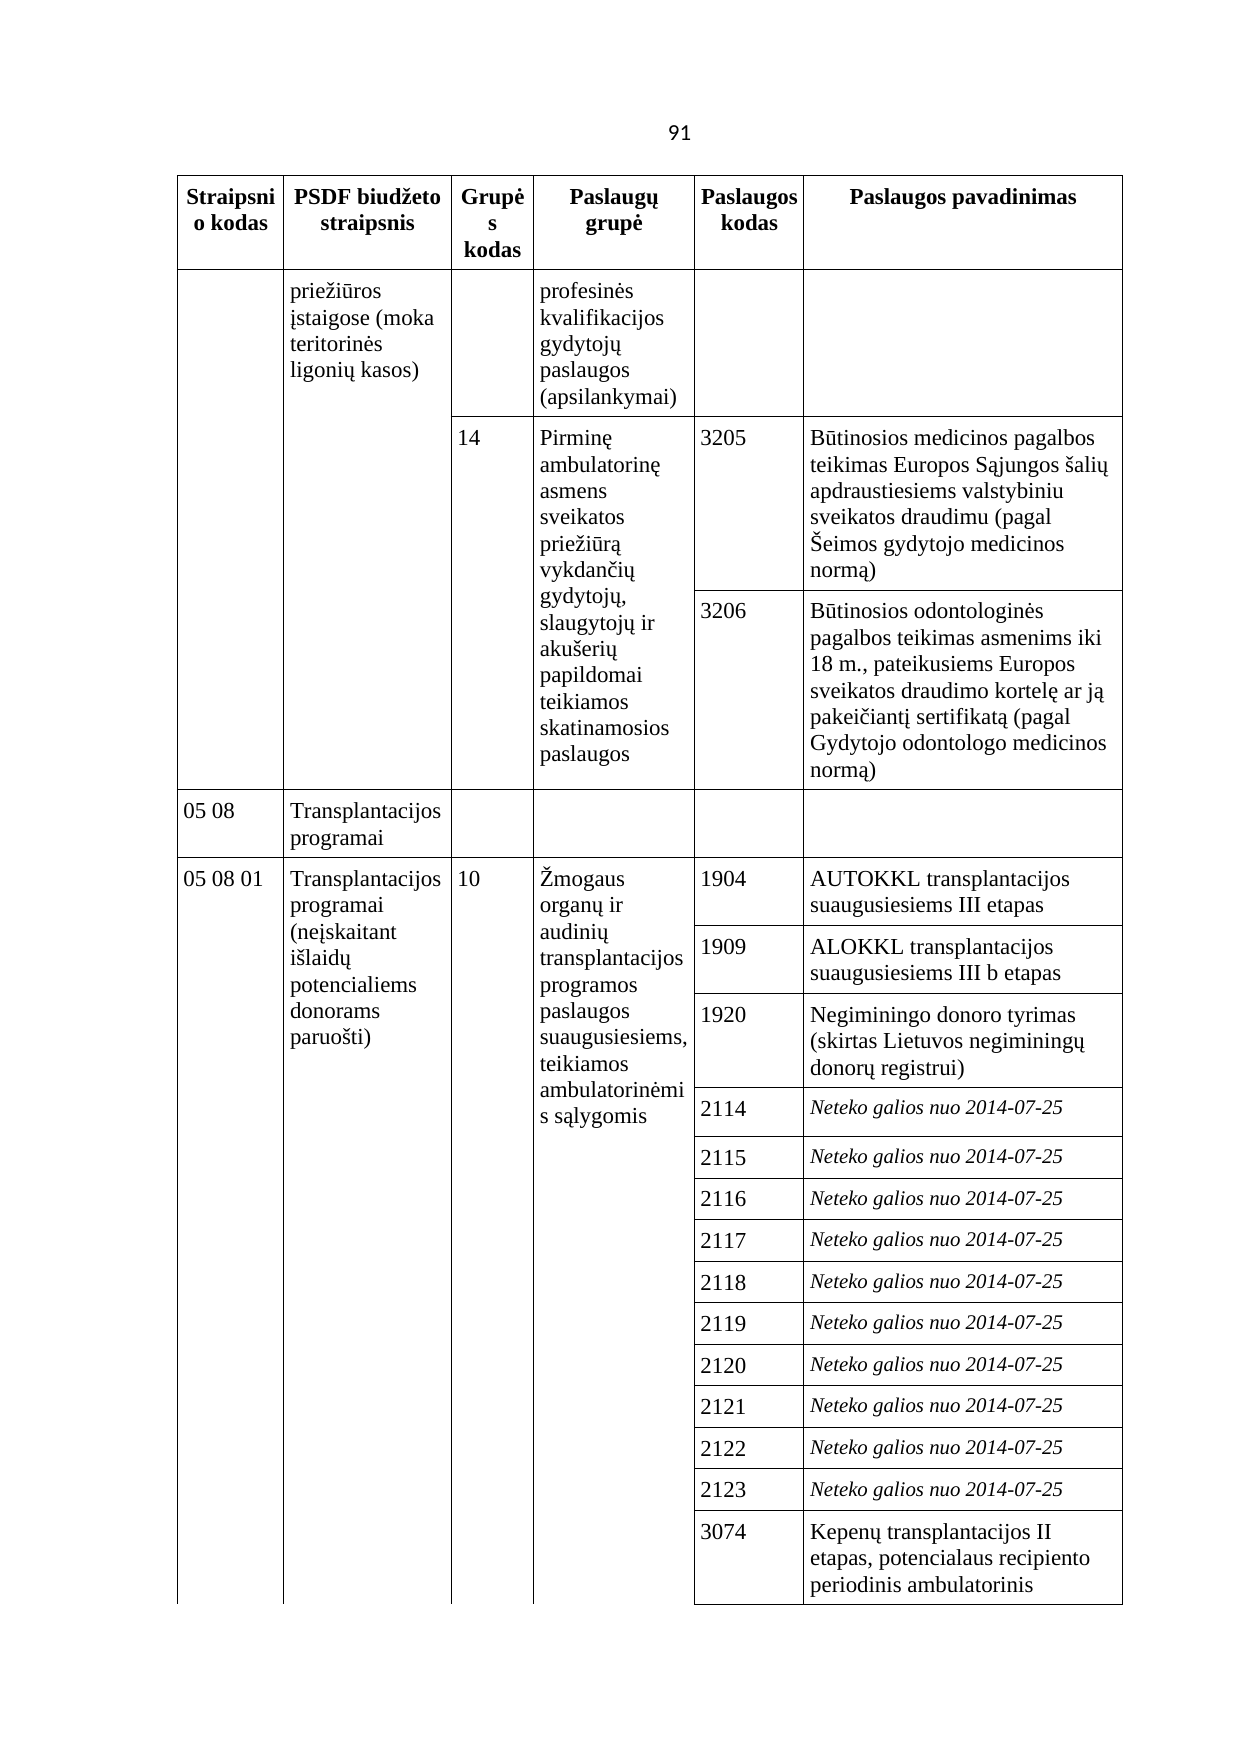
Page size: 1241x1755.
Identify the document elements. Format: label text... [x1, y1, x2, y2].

table_cell [804, 790, 1122, 857]
table_cell [178, 1344, 283, 1385]
table_cell [534, 1427, 694, 1468]
table_cell Neteko galios nuo 2014-07-25 [804, 1303, 1122, 1344]
table_cell 1904 [695, 858, 803, 925]
table_cell [534, 1385, 694, 1427]
table_cell 3205 [695, 417, 803, 589]
table_cell [452, 1087, 533, 1136]
table_cell priežiūros įstaigose (moka teritorinės ligonių kasos) [284, 270, 451, 789]
table_cell [284, 1510, 451, 1604]
table_cell profesinės kvalifikacijos gydytojų paslaugos (apsilankymai) [534, 270, 694, 416]
table_cell [534, 1136, 694, 1177]
table_header Straipsnio kodas [178, 176, 283, 269]
table_header PSDF biudžeto straipsnis [284, 176, 451, 269]
table_cell [452, 790, 533, 857]
table_cell Neteko galios nuo 2014-07-25 [804, 1428, 1122, 1468]
table_cell Neteko galios nuo 2014-07-25 [804, 1137, 1122, 1177]
table_cell Neteko galios nuo 2014-07-25 [804, 1262, 1122, 1302]
table_cell 2114 [695, 1088, 803, 1136]
table_cell [534, 1468, 694, 1510]
table_cell Būtinosios odontologinės pagalbos teikimas asmenims iki 18 m., pateikusiems Europos sveikatos draudimo kortelę ar ją pakeičiantį sertifikatą (pagal Gydytojo odontologo medicinos normą) [804, 591, 1122, 789]
table_cell [534, 790, 694, 857]
table_cell [178, 270, 283, 789]
table_cell Būtinosios medicinos pagalbos teikimas Europos Sąjungos šalių apdraustiesiems valstybiniu sveikatos draudimu (pagal Šeimos gydytojo medicinos normą) [804, 417, 1122, 589]
table_cell [178, 1468, 283, 1510]
table_cell Negiminingo donoro tyrimas (skirtas Lietuvos negiminingų donorų registrui) [804, 994, 1122, 1087]
table_header Paslaugos pavadinimas [804, 176, 1122, 269]
table_cell [534, 1510, 694, 1604]
table_cell [695, 790, 803, 857]
table_cell [284, 1344, 451, 1385]
table_cell [178, 1136, 283, 1177]
table_cell AUTOKKL transplantacijos suaugusiesiems III etapas [804, 858, 1122, 925]
table_cell [284, 1136, 451, 1177]
table_cell Neteko galios nuo 2014-07-25 [804, 1386, 1122, 1427]
table_cell [534, 1178, 694, 1219]
table_cell 3074 [695, 1511, 803, 1604]
table_cell [178, 1427, 283, 1468]
table_header Paslaugos kodas [695, 176, 803, 269]
table_cell [284, 1468, 451, 1510]
table_cell 14 [452, 417, 533, 789]
table_cell [452, 925, 533, 993]
table_cell 2116 [695, 1179, 803, 1219]
table_header Paslaugų grupė [534, 176, 694, 269]
table_cell [452, 993, 533, 1087]
table_cell Neteko galios nuo 2014-07-25 [804, 1345, 1122, 1385]
table_cell Kepenų transplantacijos II etapas, potencialaus recipiento periodinis ambulatorinis [804, 1511, 1122, 1604]
table_cell ALOKKL transplantacijos suaugusiesiems III b etapas [804, 926, 1122, 993]
table_cell [178, 993, 283, 1087]
table_cell [178, 925, 283, 993]
table_cell [178, 1302, 283, 1344]
table_cell [695, 270, 803, 416]
table_cell [534, 1219, 694, 1261]
table_cell Neteko galios nuo 2014-07-25 [804, 1469, 1122, 1510]
table_cell 05 08 [178, 790, 283, 857]
table_cell 10 [452, 858, 533, 925]
table_cell [284, 1302, 451, 1344]
table_cell [178, 1510, 283, 1604]
table_cell [284, 1261, 451, 1302]
table_cell 2117 [695, 1220, 803, 1261]
table_cell [178, 1087, 283, 1136]
table_cell [804, 270, 1122, 416]
table_cell 2115 [695, 1137, 803, 1177]
table_cell [452, 1385, 533, 1427]
table_cell [178, 1385, 283, 1427]
table_cell [452, 1136, 533, 1177]
table_cell [178, 1178, 283, 1219]
table_cell 2123 [695, 1469, 803, 1510]
table_cell Neteko galios nuo 2014-07-25 [804, 1220, 1122, 1261]
table_cell 2122 [695, 1428, 803, 1468]
table_cell Neteko galios nuo 2014-07-25 [804, 1088, 1122, 1136]
table_cell [534, 1261, 694, 1302]
table_cell [178, 1261, 283, 1302]
table_cell [452, 270, 533, 416]
table_cell Transplantacijos programai [284, 790, 451, 857]
table_cell 2121 [695, 1386, 803, 1427]
table_cell 2120 [695, 1345, 803, 1385]
table_cell 05 08 01 [178, 858, 283, 925]
table_cell 2119 [695, 1303, 803, 1344]
table_cell Žmogaus organų ir audinių transplantacijos programos paslaugos suaugusiesiems, teikiamos ambulatorinėmis sąlygomis [534, 858, 694, 1136]
table_cell [284, 1385, 451, 1427]
table_cell [452, 1344, 533, 1385]
table_cell 1920 [695, 994, 803, 1087]
table_cell Transplantacijos programai (neįskaitant išlaidų potencialiems donorams paruošti) [284, 858, 451, 1136]
table_cell [284, 1219, 451, 1261]
table_cell [452, 1178, 533, 1219]
table_cell [452, 1302, 533, 1344]
table_cell [284, 1427, 451, 1468]
table_cell [284, 1178, 451, 1219]
table_cell 1909 [695, 926, 803, 993]
table_cell 3206 [695, 591, 803, 789]
table_cell [534, 1302, 694, 1344]
table_header Grupės kodas [452, 176, 533, 269]
table_cell [452, 1219, 533, 1261]
table_cell [452, 1261, 533, 1302]
table_cell 2118 [695, 1262, 803, 1302]
table_cell [534, 1344, 694, 1385]
table_cell Neteko galios nuo 2014-07-25 [804, 1179, 1122, 1219]
table_cell [452, 1427, 533, 1468]
table_cell Pirminę ambulatorinę asmens sveikatos priežiūrą vykdančių gydytojų, slaugytojų ir akušerių papildomai teikiamos skatinamosios paslaugos [534, 417, 694, 789]
table_cell [452, 1468, 533, 1510]
table_cell [178, 1219, 283, 1261]
table_cell [452, 1510, 533, 1604]
